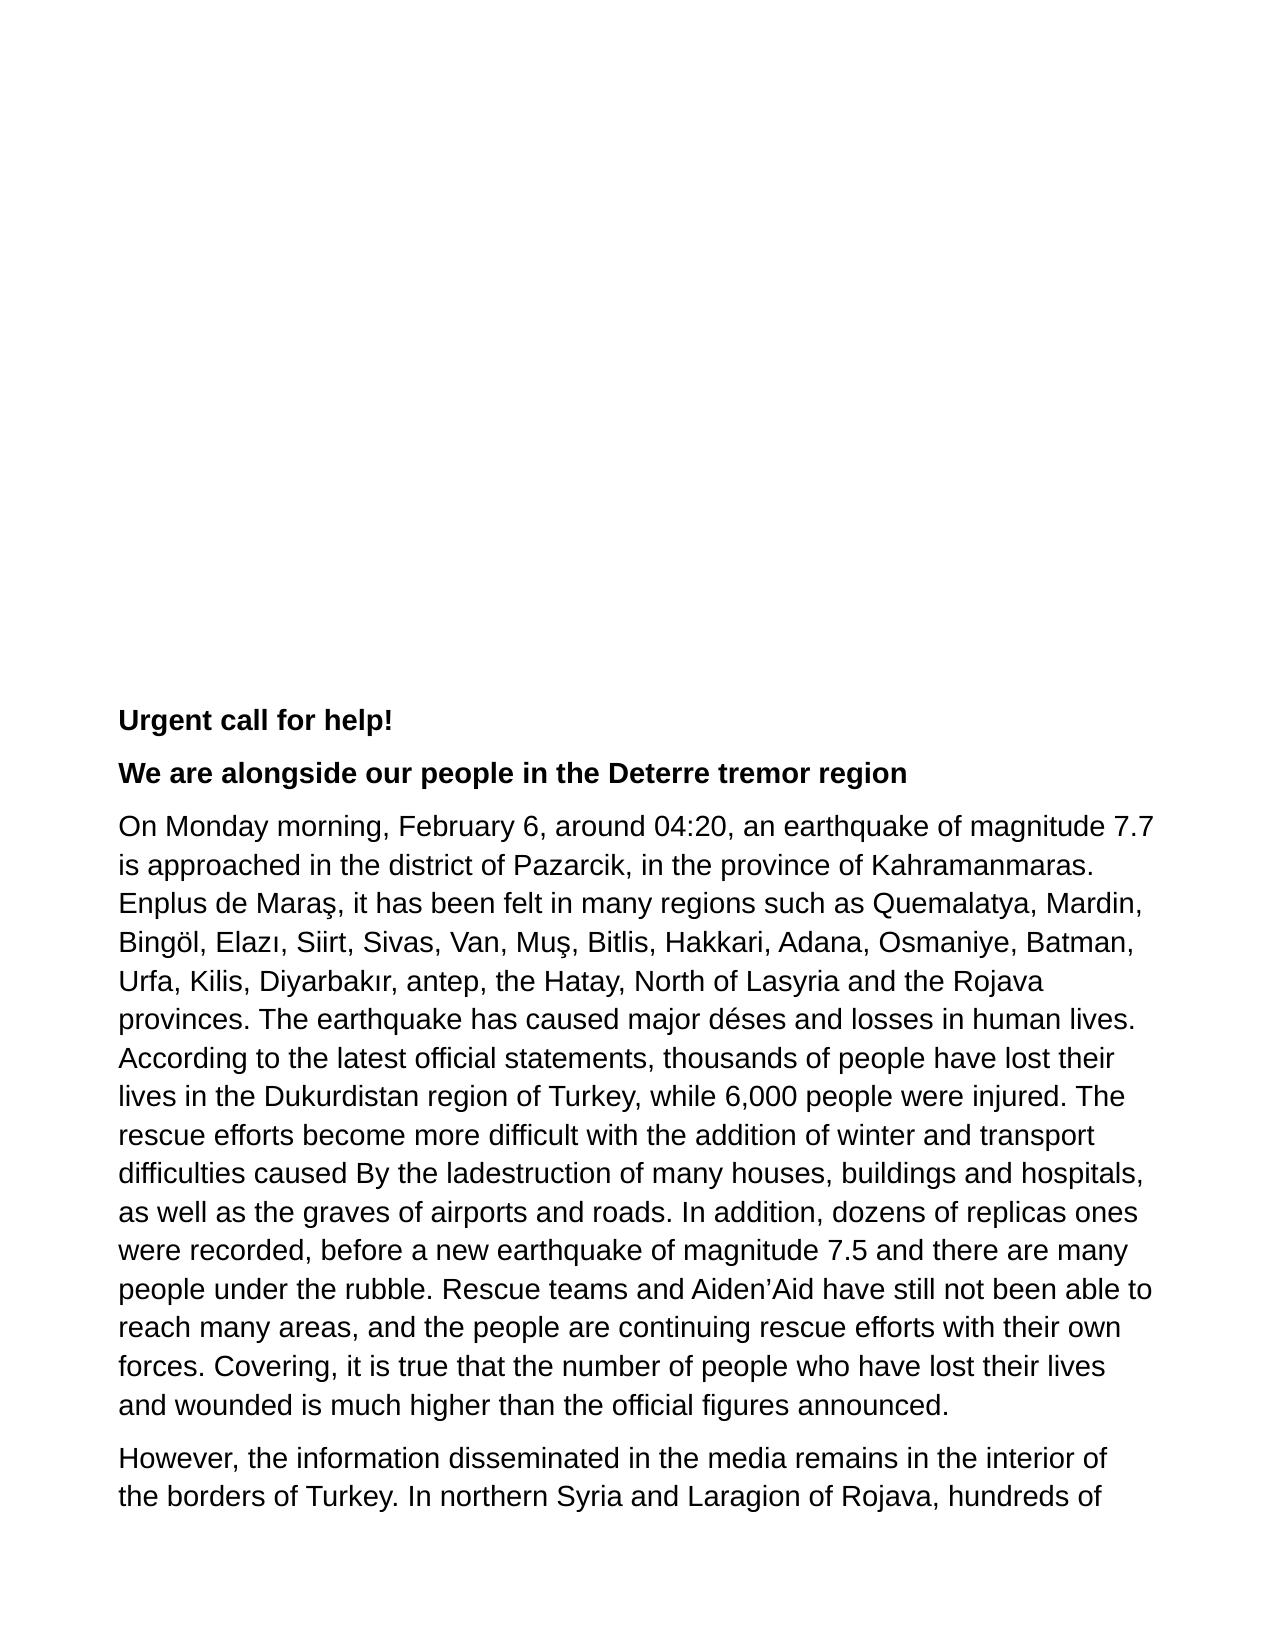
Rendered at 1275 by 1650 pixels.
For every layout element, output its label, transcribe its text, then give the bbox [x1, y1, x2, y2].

text On Monday morning, February 6, around 04:20, an earthquake of magnitude 7.7 is approached in the district of Pazarcik, in the province of Kahramanmaras. Enplus de Maraş, it has been felt in many regions such as Quemalatya, Mardin, Bingöl, Elazı, Siirt, Sivas, Van, Muş, Bitlis, Hakkari, Adana, Osmaniye, Batman, Urfa, Kilis, Diyarbakır, antep, the Hatay, North of Lasyria and the Rojava provinces. The earthquake has caused major déses and losses in human lives. According to the latest official statements, thousands of people have lost their lives in the Dukurdistan region of Turkey, while 6,000 people were injured. The rescue efforts become more difficult with the addition of winter and transport difficulties caused By the ladestruction of many houses, buildings and hospitals, as well as the graves of airports and roads. In addition, dozens of replicas ones were recorded, before a new earthquake of magnitude 7.5 and there are many people under the rubble. Rescue teams and Aiden’Aid have still not been able to reach many areas, and the people are continuing rescue efforts with their own forces. Covering, it is true that the number of people who have lost their lives and wounded is much higher than the official figures announced. [118, 809, 1157, 1421]
text We are alongside our people in the Deterre tremor region [118, 756, 1157, 790]
text However, the information disseminated in the media remains in the interior of the borders of Turkey. In northern Syria and Laragion of Rojava, hundreds of [118, 1441, 1157, 1513]
text Urgent call for help! [118, 118, 1157, 737]
